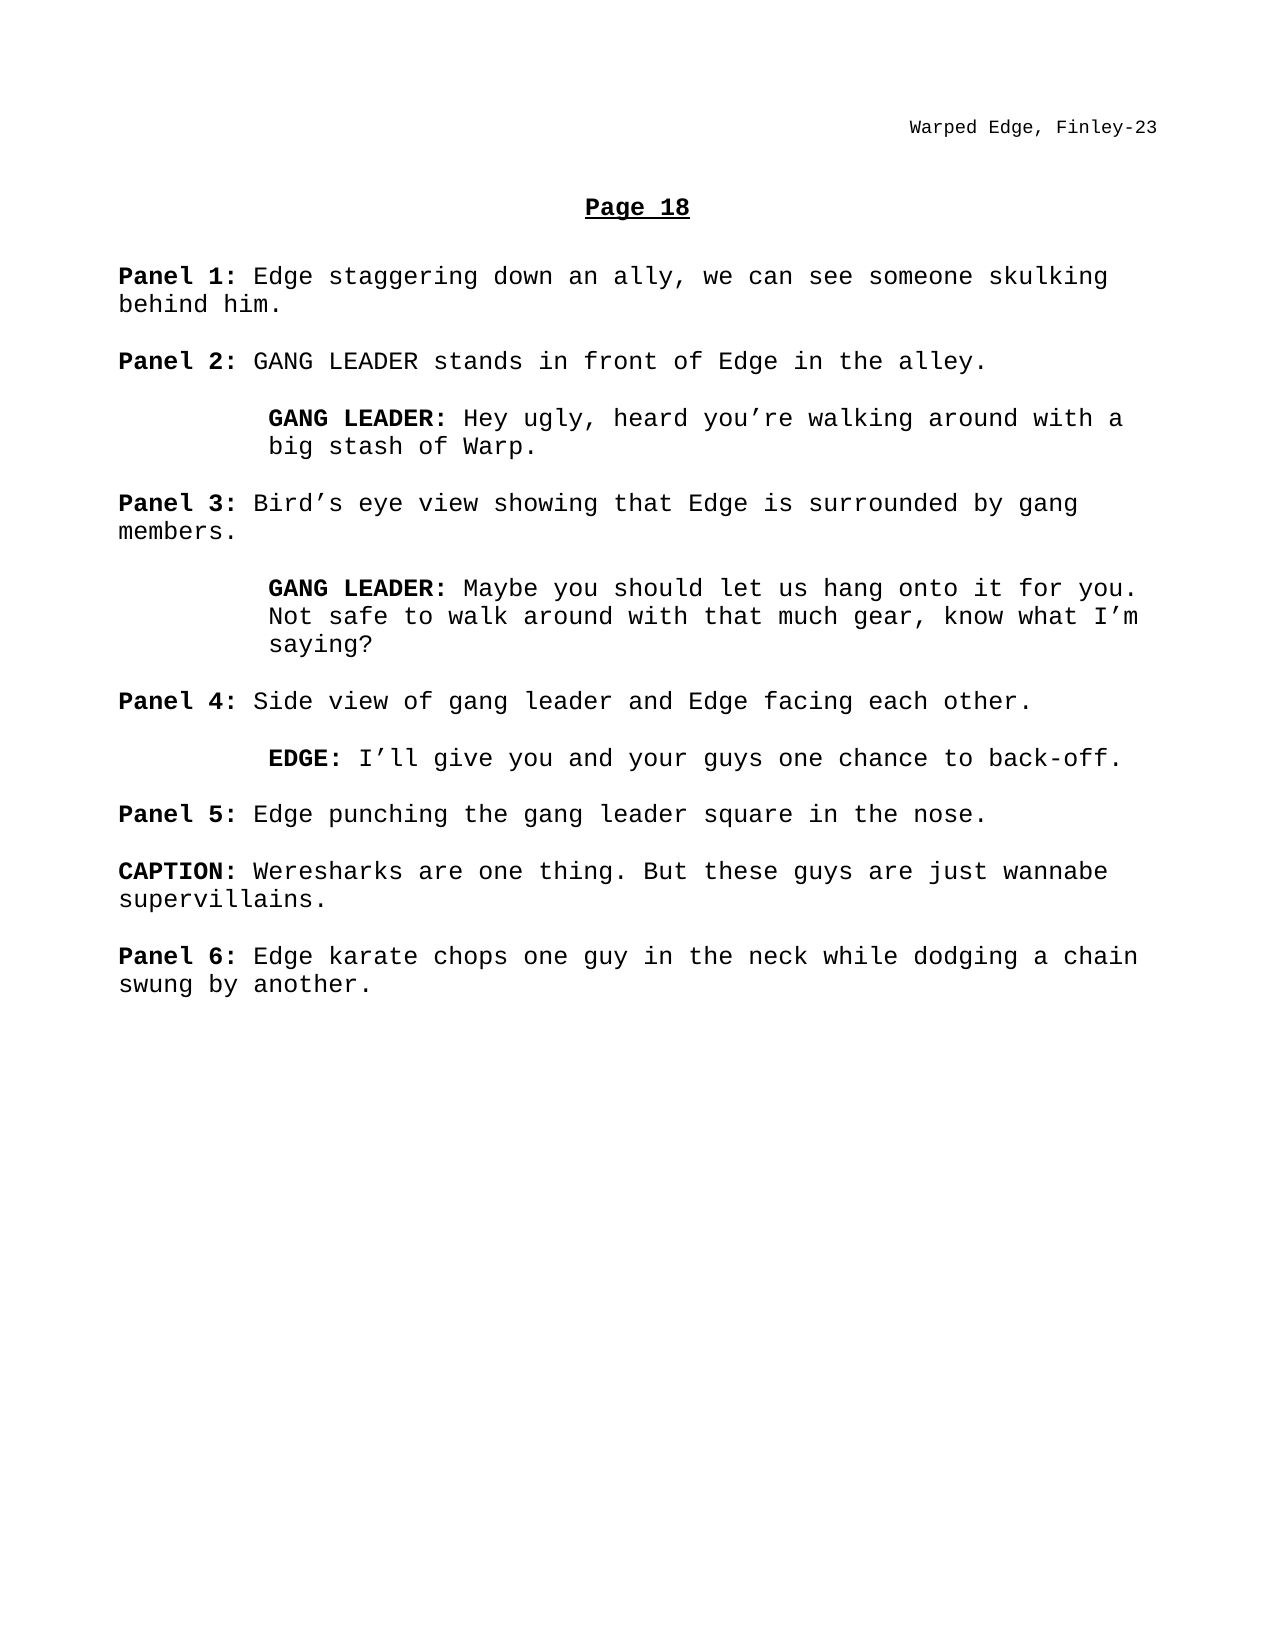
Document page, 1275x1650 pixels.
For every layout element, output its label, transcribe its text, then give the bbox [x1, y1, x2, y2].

text GANG LEADER: Maybe you should let us hang onto it for you. Not safe to walk around with that much gear, know what I’m saying? [268, 575, 1157, 660]
text CAPTION: Weresharks are one thing. But these guys are just wannabe supervillains. [118, 858, 1157, 915]
text EDGE: I’ll give you and your guys one chance to back-off. [268, 745, 1157, 773]
subtitle Page 18 [118, 194, 1157, 223]
text GANG LEADER: Hey ugly, heard you’re walking around with a big stash of Warp. [268, 405, 1157, 462]
text Panel 5: Edge punching the gang leader square in the nose. [118, 802, 1157, 830]
text Panel 2: GANG LEADER stands in front of Edge in the alley. [118, 348, 1157, 377]
text Panel 6: Edge karate chops one guy in the neck while dodging a chain swung by another. [118, 943, 1157, 1000]
text Panel 3: Bird’s eye view showing that Edge is surrounded by gang members. [118, 490, 1157, 547]
text Panel 4: Side view of gang leader and Edge facing each other. [118, 688, 1157, 717]
text Panel 1: Edge staggering down an ally, we can see someone skulking behind him. [118, 263, 1157, 320]
